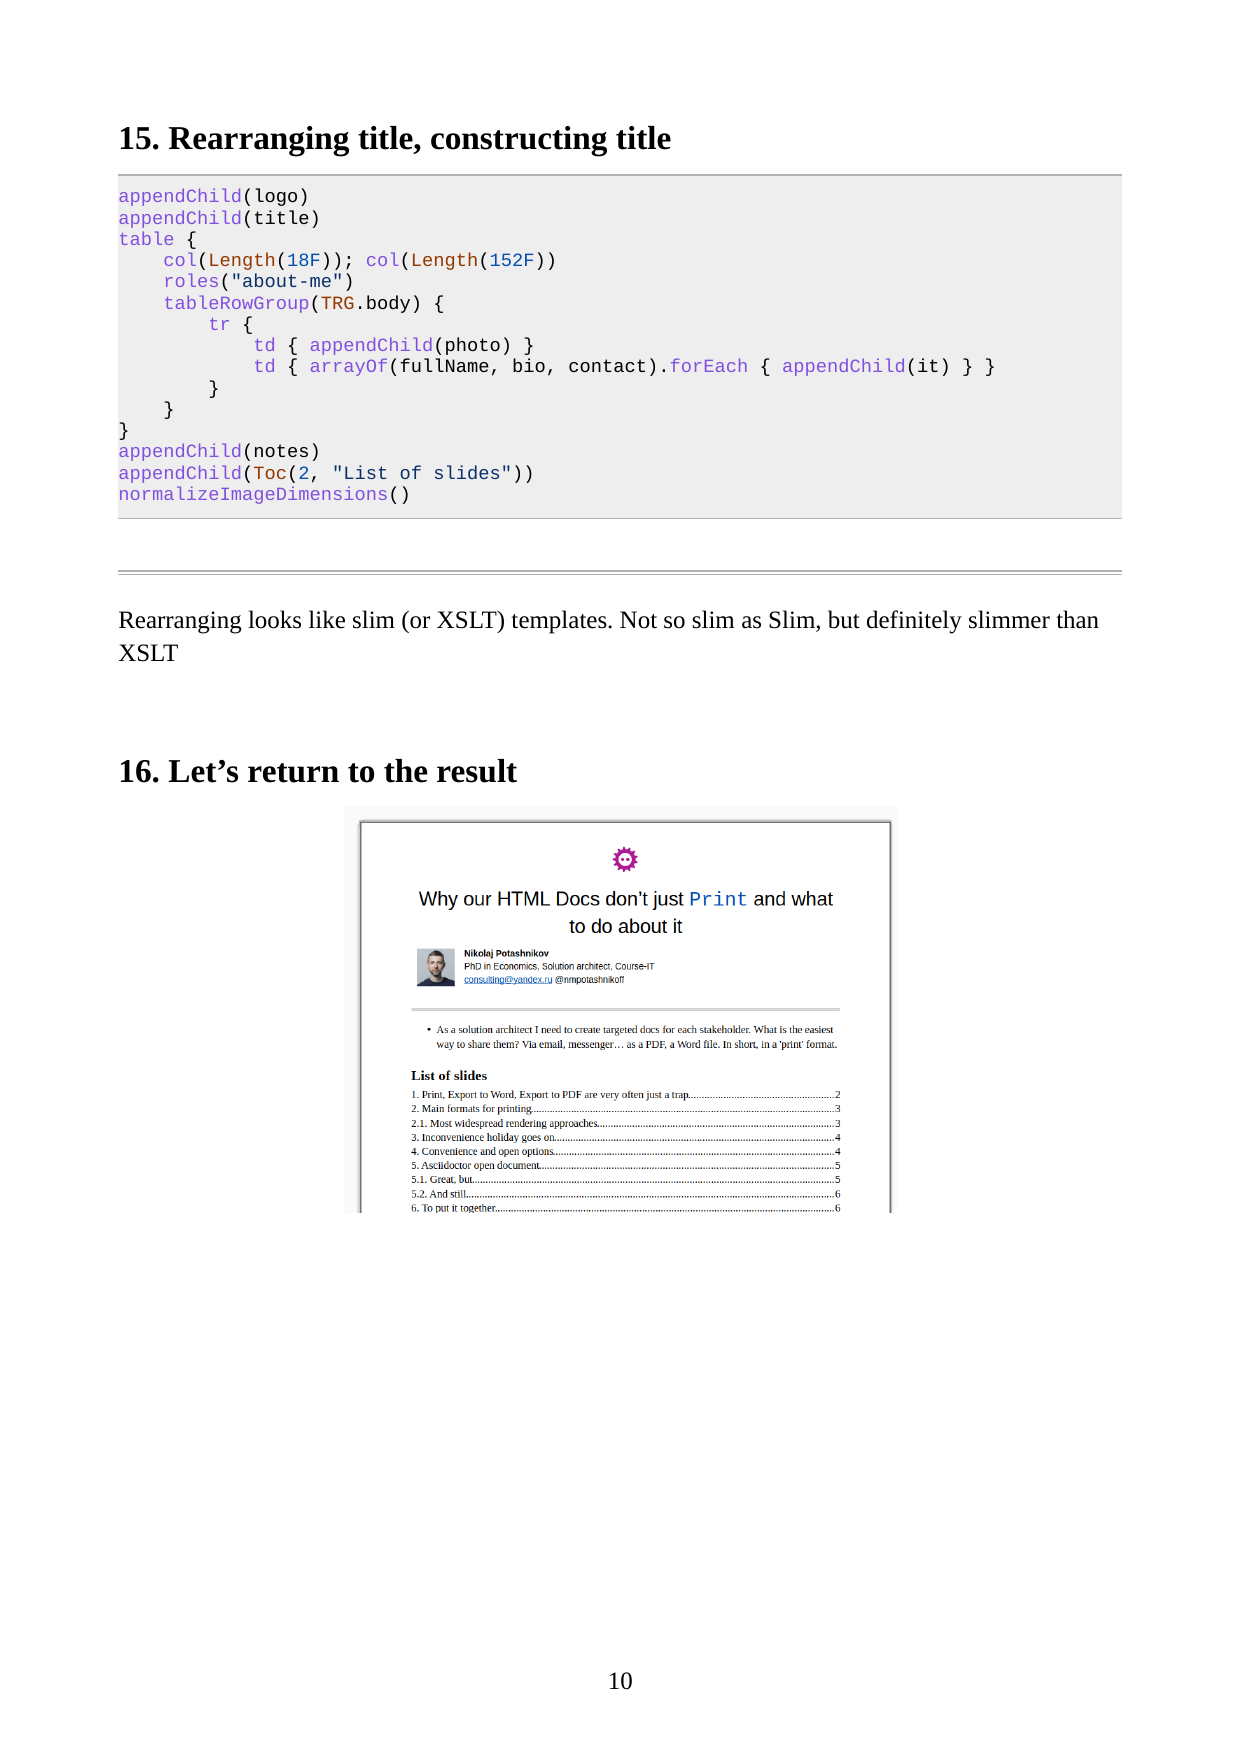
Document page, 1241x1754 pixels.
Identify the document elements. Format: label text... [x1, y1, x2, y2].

picture [344, 806, 897, 1213]
text Rearranging looks like slim (or XSLT) templates. Not so slim as Slim, but definitely slimmer than XSLT [118, 605, 1122, 666]
text appendChild(logo) appendChild(title) table { col(Length(18F)); col(Length(152F)) roles("about-me") tableRowGroup(TRG.body) { tr { td { appendChild(photo) } td { arrayOf(fullName, bio, contact).forEach { appendChild(it) } } } } } appendChild(notes) appendChild(Toc(2, "List of slides")) normalizeImageDimensions() [118, 176, 1122, 518]
subtitle 16. Let’s return to the result [118, 751, 1122, 789]
subtitle 15. Rearranging title, constructing title [118, 118, 1122, 156]
